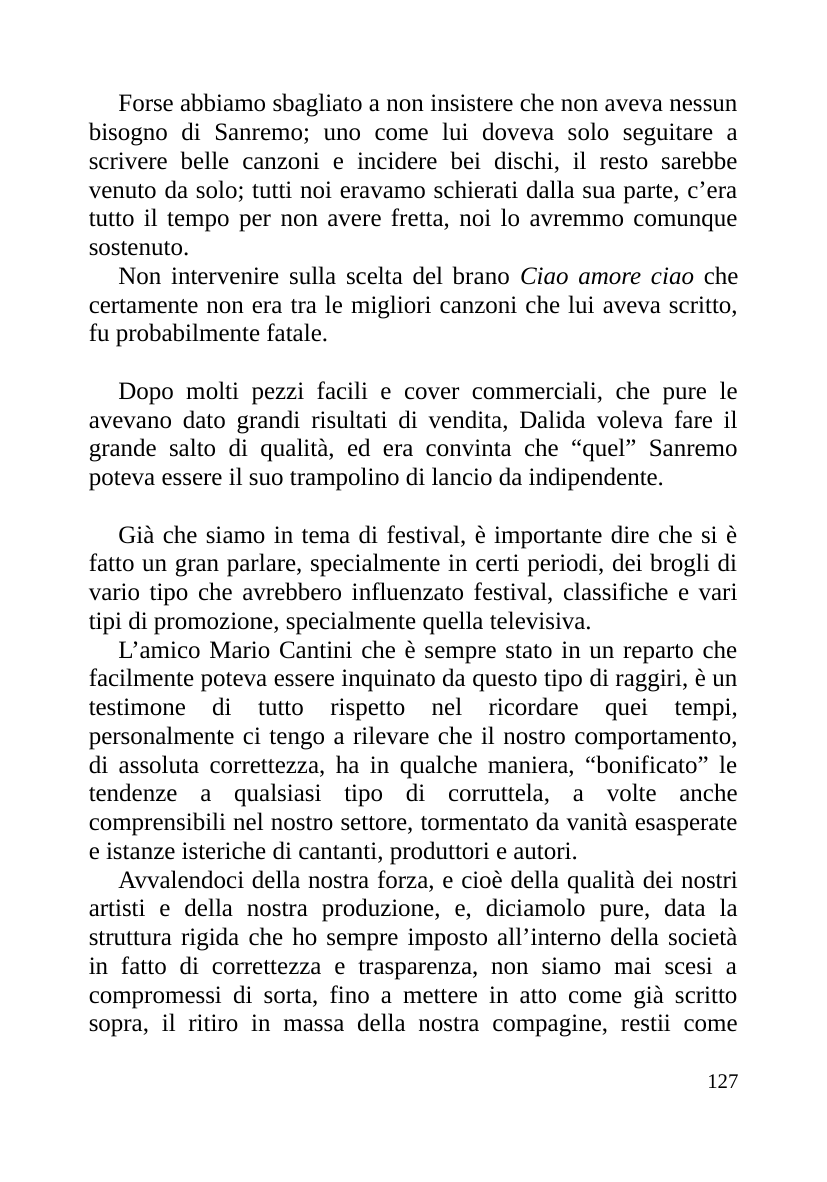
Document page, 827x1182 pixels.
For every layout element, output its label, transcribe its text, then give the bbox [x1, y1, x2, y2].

text L’amico Mario Cantini che è sempre stato in un reparto che facilmente poteva essere inquinato da questo tipo di raggiri, è un testimone di tutto rispetto nel ricordare quei tempi, personalmente ci tengo a rilevare che il nostro comportamento, di assoluta correttezza, ha in qualche maniera, “bonificato” le tendenze a qualsiasi tipo di corruttela, a volte anche comprensibili nel nostro settore, tormentato da vanità esasperate e istanze isteriche di cantanti, produttori e autori. [88, 635, 738, 865]
text Già che siamo in tema di festival, è importante dire che si è fatto un gran parlare, specialmente in certi periodi, dei brogli di vario tipo che avrebbero influenzato festival, classifiche e vari tipi di promozione, specialmente quella televisiva. [88, 520, 738, 635]
text Non intervenire sulla scelta del brano Ciao amore ciao che certamente non era tra le migliori canzoni che lui aveva scritto, fu probabilmente fatale. [88, 261, 738, 347]
text Dopo molti pezzi facili e cover commerciali, che pure le avevano dato grandi risultati di vendita, Dalida voleva fare il grande salto di qualità, ed era convinta che “quel” Sanremo poteva essere il suo trampolino di lancio da indipendente. [88, 376, 738, 491]
text Forse abbiamo sbagliato a non insistere che non aveva nessun bisogno di Sanremo; uno come lui doveva solo seguitare a scrivere belle canzoni e incidere bei dischi, il resto sarebbe venuto da solo; tutti noi eravamo schierati dalla sua parte, c’era tutto il tempo per non avere fretta, noi lo avremmo comunque sostenuto. [88, 88, 738, 261]
text Avvalendoci della nostra forza, e cioè della qualità dei nostri artisti e della nostra produzione, e, diciamolo pure, data la struttura rigida che ho sempre imposto all’interno della società in fatto di correttezza e trasparenza, non siamo mai scesi a compromessi di sorta, fino a mettere in atto come già scritto sopra, il ritiro in massa della nostra compagine, restii come [88, 865, 738, 1037]
